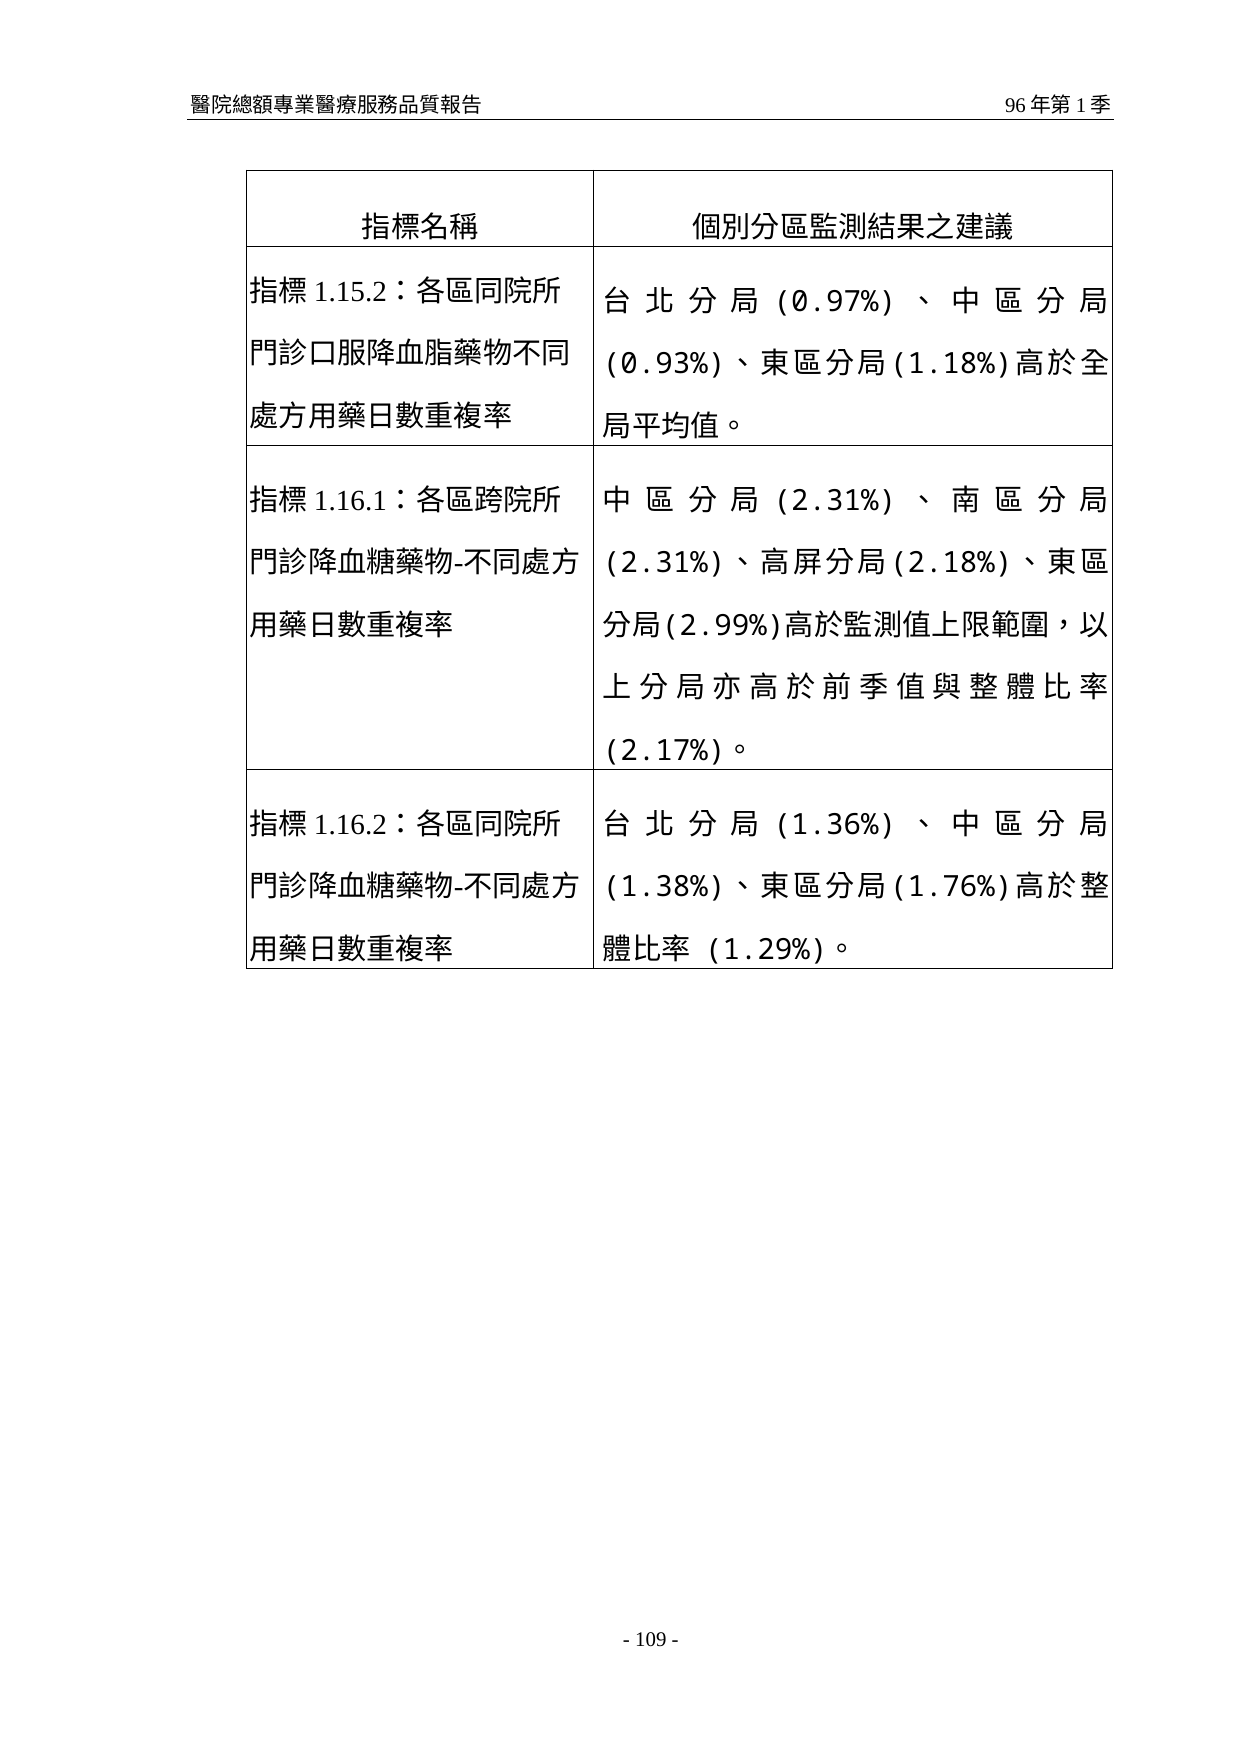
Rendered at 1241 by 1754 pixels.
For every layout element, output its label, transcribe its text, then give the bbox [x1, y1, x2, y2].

table_header 個別分區監測結果之建議 [594, 171, 1112, 246]
table_cell 台北分局(0.97%)、中區分局(0.93%)、東區分局(1.18%)高於全局平均值。 [594, 247, 1112, 444]
table_cell 指標1.16.2：各區同院所門診降血糖藥物-不同處方用藥日數重複率 [247, 770, 593, 967]
table_cell 指標1.15.2：各區同院所門診口服降血脂藥物不同處方用藥日數重複率 [247, 247, 593, 444]
table_header 指標名稱 [247, 171, 593, 246]
table_cell 台北分局(1.36%)、中區分局(1.38%)、東區分局(1.76%)高於整體比率 (1.29%)。 [594, 770, 1112, 967]
table_cell 中區分局(2.31%)、南區分局(2.31%)、高屏分局(2.18%)、東區分局(2.99%)高於監測值上限範圍，以上分局亦高於前季值與整體比率 (2.17%)。 [594, 446, 1112, 768]
table_cell 指標1.16.1：各區跨院所門診降血糖藥物-不同處方用藥日數重複率 [247, 446, 593, 768]
